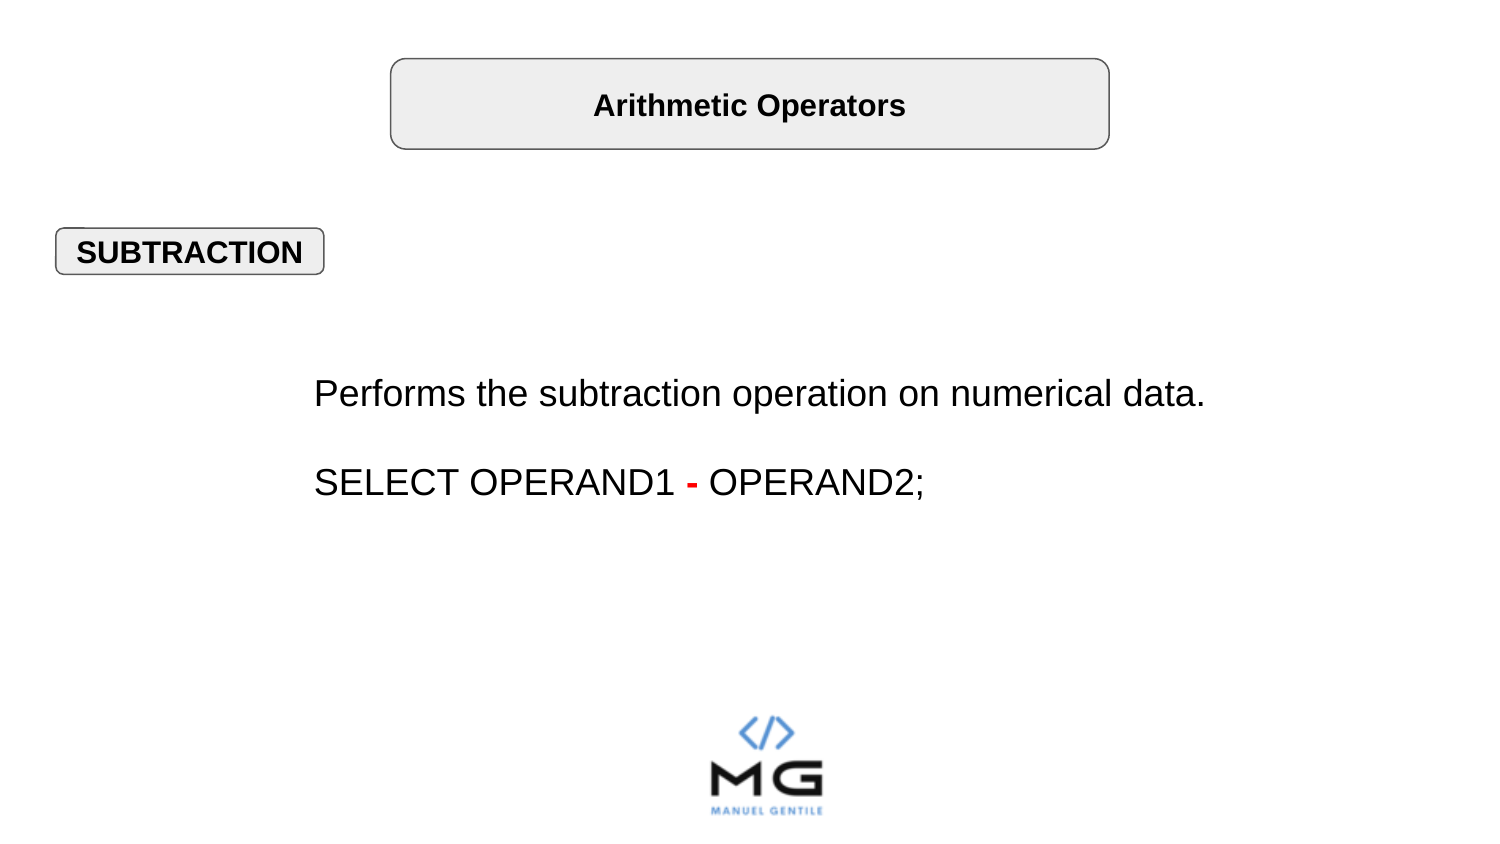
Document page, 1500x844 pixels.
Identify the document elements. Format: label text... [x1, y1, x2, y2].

text_box SUBTRACTION [55, 228, 324, 275]
picture [688, 687, 846, 844]
text_box Performs the subtraction operation on numerical data. [298, 353, 1363, 424]
text_box SELECT OPERAND1 - OPERAND2; [298, 442, 1066, 512]
text_box Arithmetic Operators [390, 58, 1110, 150]
